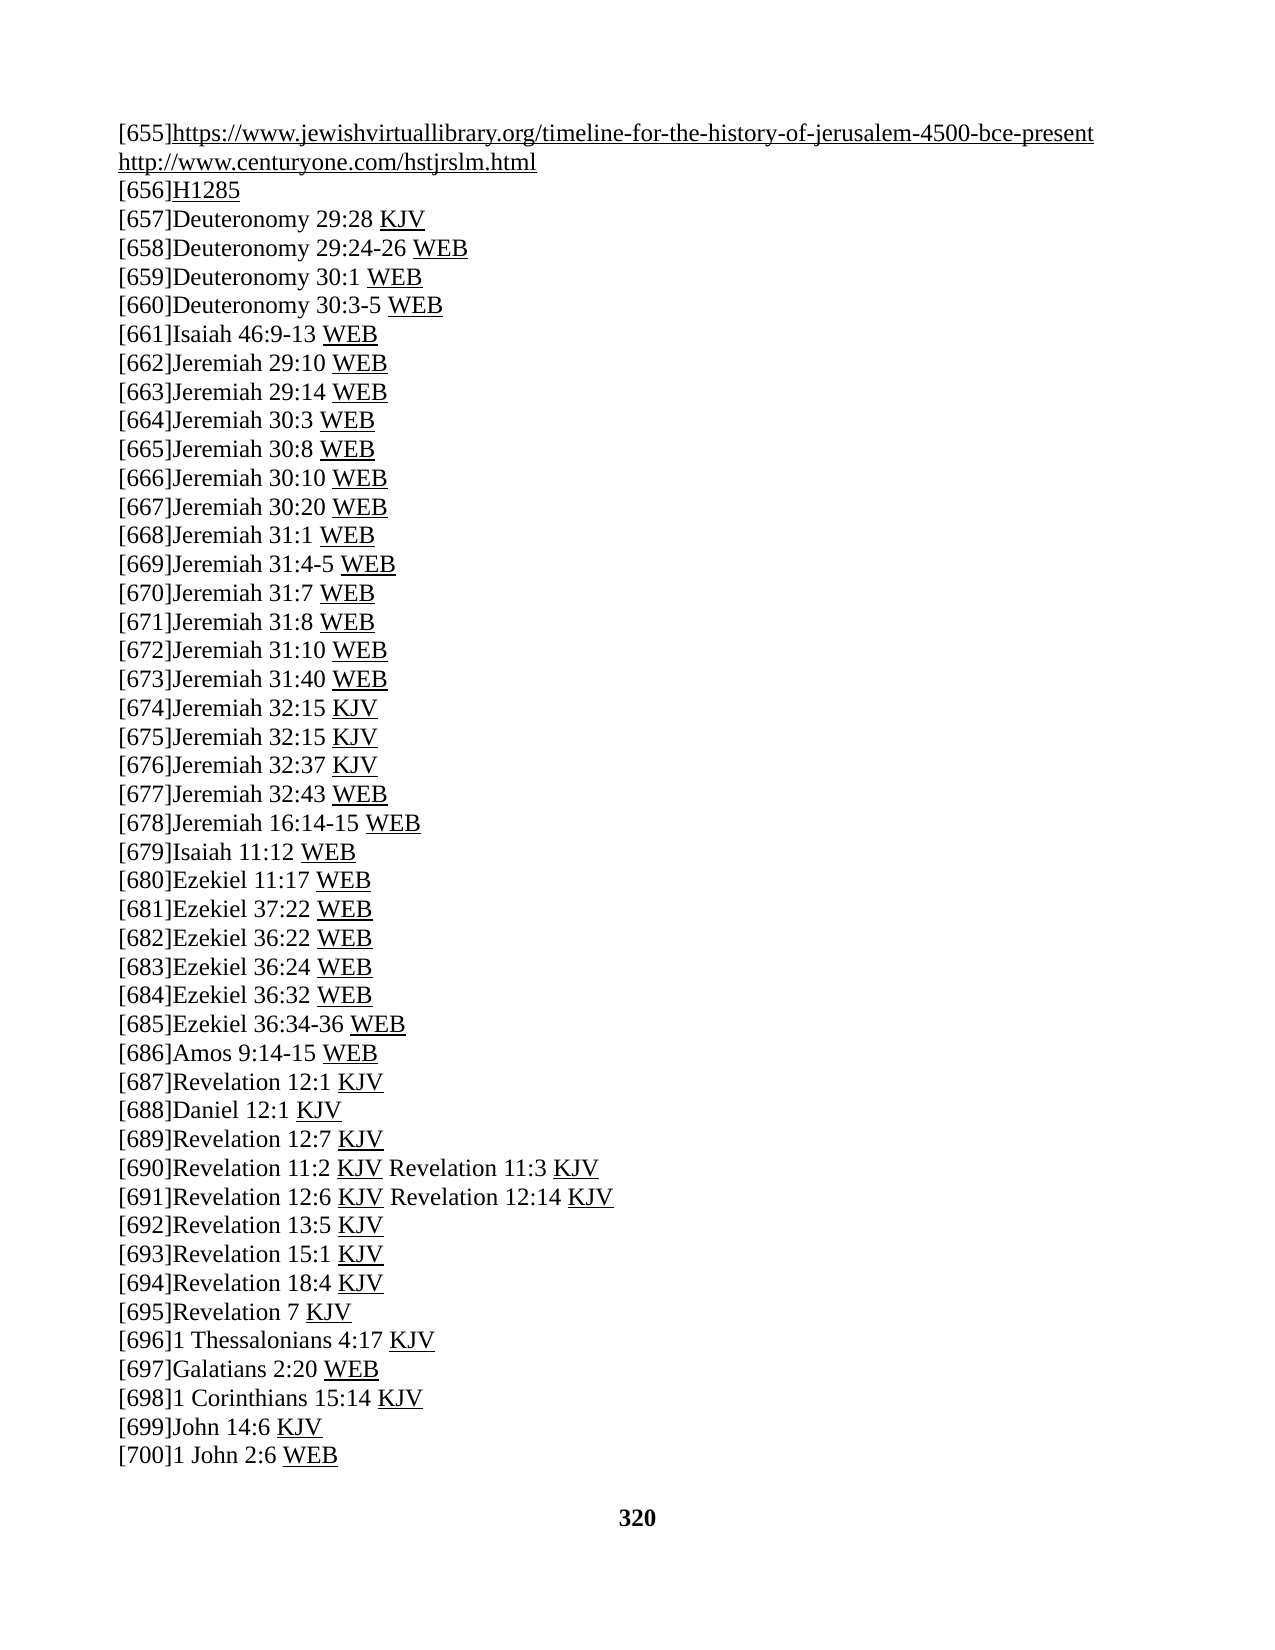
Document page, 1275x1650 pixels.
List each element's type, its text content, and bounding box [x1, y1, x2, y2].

text 1 Corinthians 15:14 KJV [118, 1383, 1157, 1412]
text Revelation 12:1 KJV [118, 1067, 1157, 1096]
text Jeremiah 32:43 WEB [118, 779, 1157, 808]
text Jeremiah 30:10 WEB [118, 463, 1157, 492]
text Isaiah 11:12 WEB [118, 837, 1157, 866]
text Ezekiel 36:32 WEB [118, 981, 1157, 1009]
text Jeremiah 32:15 KJV [118, 722, 1157, 751]
text H1285 [118, 176, 1157, 204]
text Daniel 12:1 KJV [118, 1096, 1157, 1124]
text Jeremiah 32:37 KJV [118, 751, 1157, 779]
text Deuteronomy 29:24-26 WEB [118, 233, 1157, 262]
text John 14:6 KJV [118, 1412, 1157, 1441]
text Ezekiel 36:34-36 WEB [118, 1009, 1157, 1038]
list Revelation 13:5 KJV [118, 1211, 1157, 1239]
text 1 Thessalonians 4:17 KJV [118, 1326, 1157, 1354]
text Jeremiah 29:10 WEB [118, 348, 1157, 377]
text Jeremiah 30:3 WEB [118, 406, 1157, 434]
text https://www.jewishvirtuallibrary.org/timeline-for-the-history-of-jerusalem-4500-bce-present [118, 118, 1157, 147]
text Ezekiel 36:24 WEB [118, 952, 1157, 981]
text Galatians 2:20 WEB [118, 1354, 1157, 1383]
text Jeremiah 30:20 WEB [118, 492, 1157, 521]
text 1 John 2:6 WEB [118, 1441, 1157, 1469]
text Deuteronomy 29:28 KJV [118, 204, 1157, 233]
text Revelation 18:4 KJV [118, 1268, 1157, 1297]
list Revelation 11:2 KJV Revelation 11:3 KJV [118, 1153, 1157, 1182]
text Jeremiah 16:14-15 WEB [118, 808, 1157, 837]
text Revelation 12:7 KJV [118, 1124, 1157, 1153]
text Ezekiel 11:17 WEB [118, 866, 1157, 894]
text Revelation 7 KJV [118, 1297, 1157, 1326]
text Ezekiel 36:22 WEB [118, 923, 1157, 952]
text Jeremiah 31:8 WEB [118, 607, 1157, 636]
text Deuteronomy 30:1 WEB [118, 262, 1157, 291]
text Amos 9:14-15 WEB [118, 1038, 1157, 1067]
text Jeremiah 31:7 WEB [118, 578, 1157, 607]
text http://www.centuryone.com/hstjrslm.html [118, 147, 1157, 176]
text Jeremiah 29:14 WEB [118, 377, 1157, 406]
text Jeremiah 30:8 WEB [118, 434, 1157, 463]
text Jeremiah 31:40 WEB [118, 664, 1157, 693]
text Revelation 15:1 KJV [118, 1239, 1157, 1268]
text Jeremiah 32:15 KJV [118, 693, 1157, 722]
text Ezekiel 37:22 WEB [118, 894, 1157, 923]
text Jeremiah 31:4-5 WEB [118, 549, 1157, 578]
text Jeremiah 31:1 WEB [118, 521, 1157, 549]
text Deuteronomy 30:3-5 WEB [118, 291, 1157, 319]
list Revelation 12:6 KJV Revelation 12:14 KJV [118, 1182, 1157, 1211]
text Jeremiah 31:10 WEB [118, 636, 1157, 664]
text Isaiah 46:9-13 WEB [118, 319, 1157, 348]
